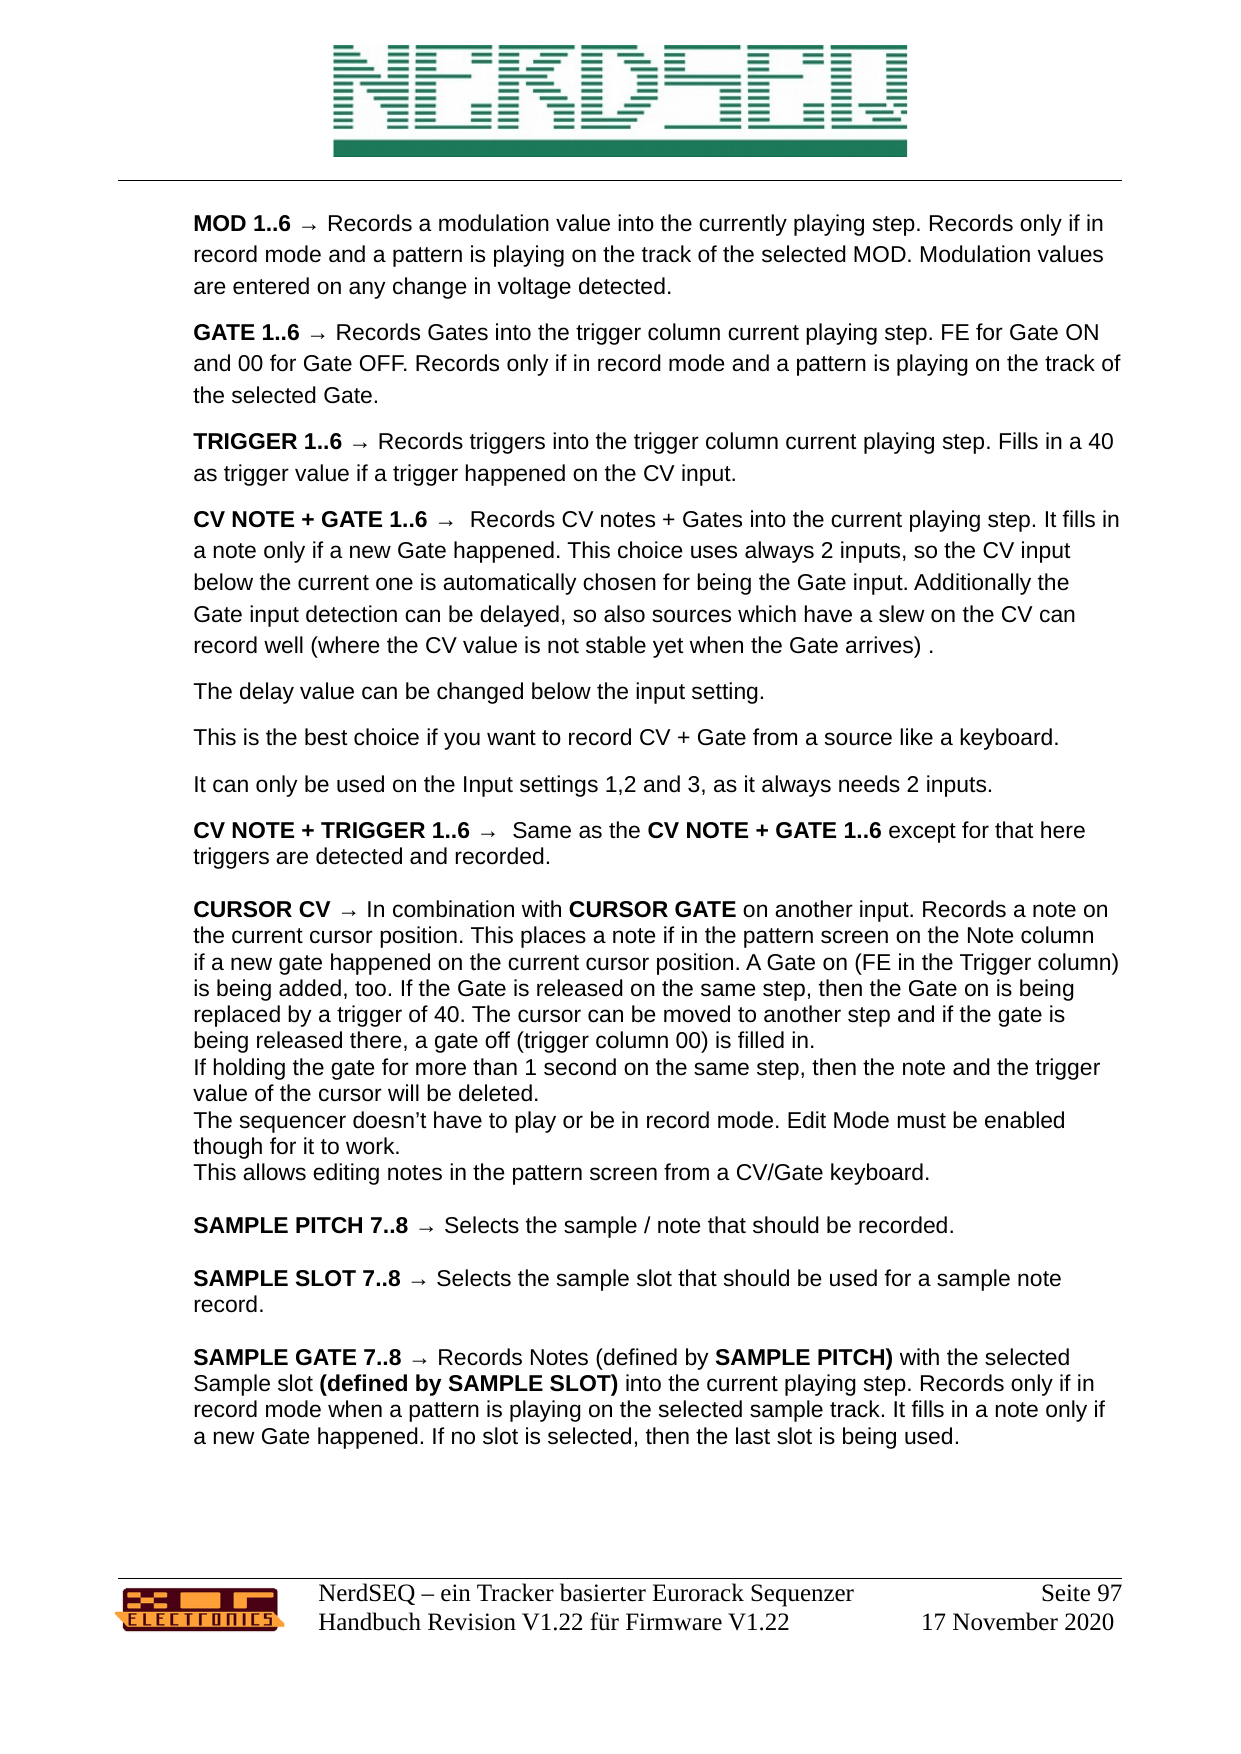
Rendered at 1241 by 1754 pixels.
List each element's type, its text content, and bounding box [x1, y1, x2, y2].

text The sequencer doesn’t have to play or be in record mode. Edit Mode must be enabled though for it to work. [118, 1107, 1122, 1159]
text It can only be used on the Input settings 1,2 and 3, as it always needs 2 inputs. [118, 771, 1122, 797]
text CV NOTE + TRIGGER 1..6 → Same as the CV NOTE + GATE 1..6 except for that here triggers are detected and recorded. [118, 817, 1122, 869]
text The delay value can be changed below the input setting. [118, 678, 1122, 704]
picture [115, 1584, 285, 1634]
text GATE 1..6 → Records Gates into the trigger column current playing step. FE for Gate ON and 00 for Gate OFF. Records only if in record mode and a pattern is playing on the track of the selected Gate. [118, 319, 1122, 408]
text This is the best choice if you want to record CV + Gate from a source like a keyboard. [118, 724, 1122, 751]
text SAMPLE SLOT 7..8 → Selects the sample slot that should be used for a sample note record. [118, 1265, 1122, 1317]
text This allows editing notes in the pattern screen from a CV/Gate keyboard. [118, 1159, 1122, 1186]
text CURSOR CV → In combination with CURSOR GATE on another input. Records a note on the current cursor position. This places a note if in the pattern screen on the Note column if a new gate happened on the current cursor position. A Gate on (FE in the Trigger column) is being added, too. If the Gate is released on the same step, then the Gate on is being replaced by a trigger of 40. The cursor can be moved to another step and if the gate is being released there, a gate off (trigger column 00) is filled in. [118, 896, 1122, 1054]
text SAMPLE GATE 7..8 → Records Notes (defined by SAMPLE PITCH) with the selected Sample slot (defined by SAMPLE SLOT) into the current playing step. Records only if in record mode when a pattern is playing on the selected sample track. It fills in a note only if a new Gate happened. If no slot is selected, then the last slot is being used. [193, 1344, 1122, 1449]
picture [333, 45, 908, 157]
text SAMPLE PITCH 7..8 → Selects the sample / note that should be recorded. [118, 1212, 1122, 1238]
text MOD 1..6 → Records a modulation value into the currently playing step. Records only if in record mode and a pattern is playing on the track of the selected MOD. Modulation values are entered on any change in voltage detected. [118, 209, 1122, 299]
text If holding the gate for more than 1 second on the same step, then the note and the trigger value of the cursor will be deleted. [118, 1054, 1122, 1107]
text TRIGGER 1..6 → Records triggers into the trigger column current playing step. Fills in a 40 as trigger value if a trigger happened on the CV input. [118, 428, 1122, 486]
text CV NOTE + GATE 1..6 → Records CV notes + Gates into the current playing step. It fills in a note only if a new Gate happened. This choice uses always 2 inputs, so the CV input below the current one is automatically chosen for being the Gate input. Additionally the Gate input detection can be delayed, so also sources which have a slew on the CV can record well (where the CV value is not stable yet when the Gate arrives) . [193, 506, 1122, 658]
